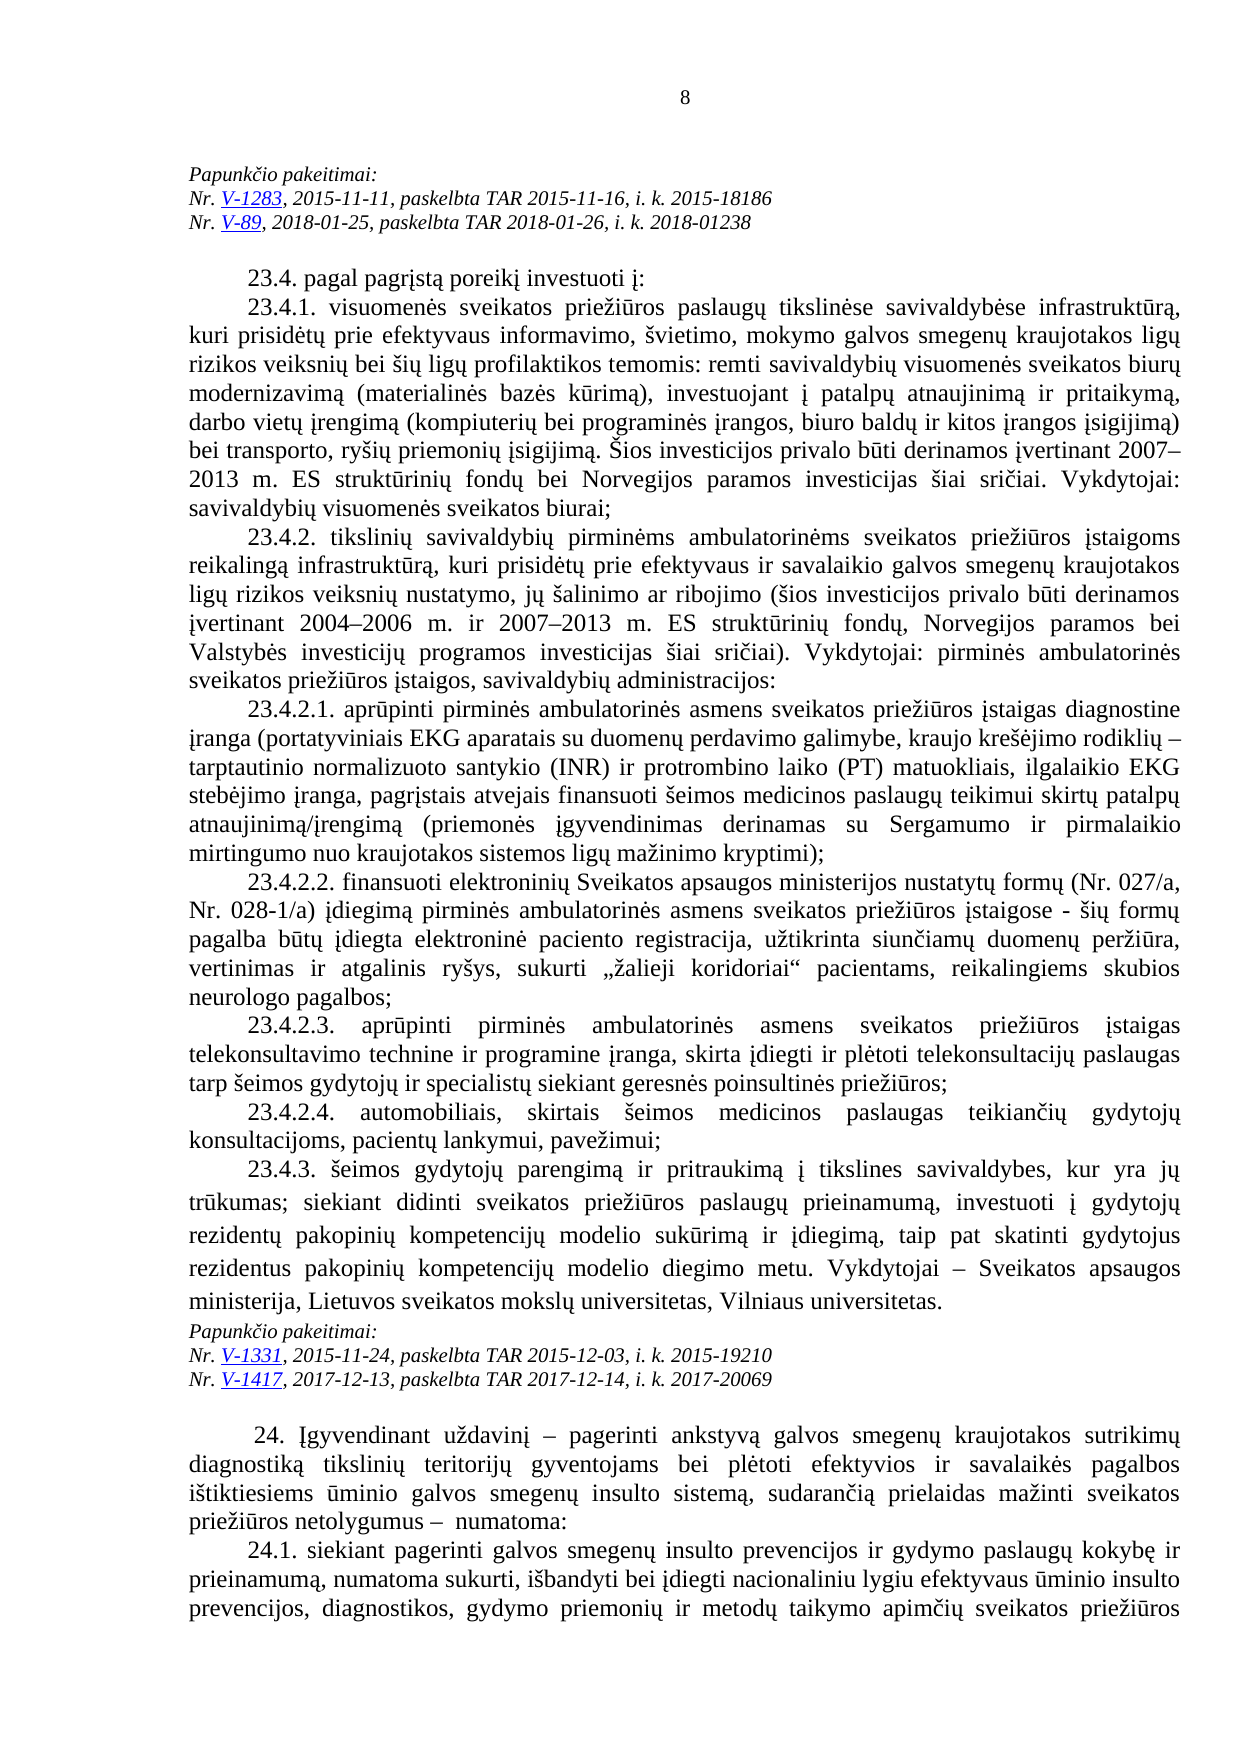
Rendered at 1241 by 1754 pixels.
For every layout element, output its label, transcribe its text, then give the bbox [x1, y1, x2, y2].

text 23.4.2.1. aprūpinti pirminės ambulatorinės asmens sveikatos priežiūros įstaigas diagnostine įranga (portatyviniais EKG aparatais su duomenų perdavimo galimybe, kraujo krešėjimo rodiklių – tarptautinio normalizuoto santykio (INR) ir protrombino laiko (PT) matuokliais, ilgalaikio EKG stebėjimo įranga, pagrįstais atvejais finansuoti šeimos medicinos paslaugų teikimui skirtų patalpų atnaujinimą/įrengimą (priemonės įgyvendinimas derinamas su Sergamumo ir pirmalaikio mirtingumo nuo kraujotakos sistemos ligų mažinimo kryptimi); [188, 694, 1181, 867]
text Nr. V-89, 2018-01-25, paskelbta TAR 2018-01-26, i. k. 2018-01238 [188, 210, 1181, 234]
text Papunkčio pakeitimai: [188, 162, 1181, 186]
text 23.4.2.2. finansuoti elektroninių Sveikatos apsaugos ministerijos nustatytų formų (Nr. 027/a, Nr. 028-1/a) įdiegimą pirminės ambulatorinės asmens sveikatos priežiūros įstaigose - šių formų pagalba būtų įdiegta elektroninė paciento registracija, užtikrinta siunčiamų duomenų peržiūra, vertinimas ir atgalinis ryšys, sukurti „žalieji koridoriai“ pacientams, reikalingiems skubios neurologo pagalbos; [188, 867, 1181, 1010]
text Nr. V-1283, 2015-11-11, paskelbta TAR 2015-11-16, i. k. 2015-18186 [188, 186, 1181, 210]
text 23.4.2.3. aprūpinti pirminės ambulatorinės asmens sveikatos priežiūros įstaigas telekonsultavimo technine ir programine įranga, skirta įdiegti ir plėtoti telekonsultacijų paslaugas tarp šeimos gydytojų ir specialistų siekiant geresnės poinsultinės priežiūros; [188, 1010, 1181, 1097]
text 23.4. pagal pagrįstą poreikį investuoti į: [188, 263, 1181, 292]
text 24.1. siekiant pagerinti galvos smegenų insulto prevencijos ir gydymo paslaugų kokybę ir prieinamumą, numatoma sukurti, išbandyti bei įdiegti nacionaliniu lygiu efektyvaus ūminio insulto prevencijos, diagnostikos, gydymo priemonių ir metodų taikymo apimčių sveikatos priežiūros [188, 1535, 1181, 1621]
text 23.4.1. visuomenės sveikatos priežiūros paslaugų tikslinėse savivaldybėse infrastruktūrą, kuri prisidėtų prie efektyvaus informavimo, švietimo, mokymo galvos smegenų kraujotakos ligų rizikos veiksnių bei šių ligų profilaktikos temomis: remti savivaldybių visuomenės sveikatos biurų modernizavimą (materialinės bazės kūrimą), investuojant į patalpų atnaujinimą ir pritaikymą, darbo vietų įrengimą (kompiuterių bei programinės įrangos, biuro baldų ir kitos įrangos įsigijimą) bei transporto, ryšių priemonių įsigijimą. Šios investicijos privalo būti derinamos įvertinant 2007–2013 m. ES struktūrinių fondų bei Norvegijos paramos investicijas šiai sričiai. Vykdytojai: savivaldybių visuomenės sveikatos biurai; [188, 292, 1181, 522]
text 24. Įgyvendinant uždavinį – pagerinti ankstyvą galvos smegenų kraujotakos sutrikimų diagnostiką tikslinių teritorijų gyventojams bei plėtoti efektyvios ir savalaikės pagalbos ištiktiesiems ūminio galvos smegenų insulto sistemą, sudarančią prielaidas mažinti sveikatos priežiūros netolygumus – numatoma: [188, 1420, 1181, 1535]
text Nr. V-1331, 2015-11-24, paskelbta TAR 2015-12-03, i. k. 2015-19210 [188, 1343, 1181, 1367]
text 23.4.2.4. automobiliais, skirtais šeimos medicinos paslaugas teikiančių gydytojų konsultacijoms, pacientų lankymui, pavežimui; [188, 1097, 1181, 1154]
text Nr. V-1417, 2017-12-13, paskelbta TAR 2017-12-14, i. k. 2017-20069 [188, 1367, 1181, 1391]
text 23.4.3. šeimos gydytojų parengimą ir pritraukimą į tikslines savivaldybes, kur yra jų trūkumas; siekiant didinti sveikatos priežiūros paslaugų prieinamumą, investuoti į gydytojų rezidentų pakopinių kompetencijų modelio sukūrimą ir įdiegimą, taip pat skatinti gydytojus rezidentus pakopinių kompetencijų modelio diegimo metu. Vykdytojai – Sveikatos apsaugos ministerija, Lietuvos sveikatos mokslų universitetas, Vilniaus universitetas. [188, 1154, 1181, 1315]
text Papunkčio pakeitimai: [188, 1319, 1181, 1343]
text 23.4.2. tikslinių savivaldybių pirminėms ambulatorinėms sveikatos priežiūros įstaigoms reikalingą infrastruktūrą, kuri prisidėtų prie efektyvaus ir savalaikio galvos smegenų kraujotakos ligų rizikos veiksnių nustatymo, jų šalinimo ar ribojimo (šios investicijos privalo būti derinamos įvertinant 2004–2006 m. ir 2007–2013 m. ES struktūrinių fondų, Norvegijos paramos bei Valstybės investicijų programos investicijas šiai sričiai). Vykdytojai: pirminės ambulatorinės sveikatos priežiūros įstaigos, savivaldybių administracijos: [188, 522, 1181, 694]
